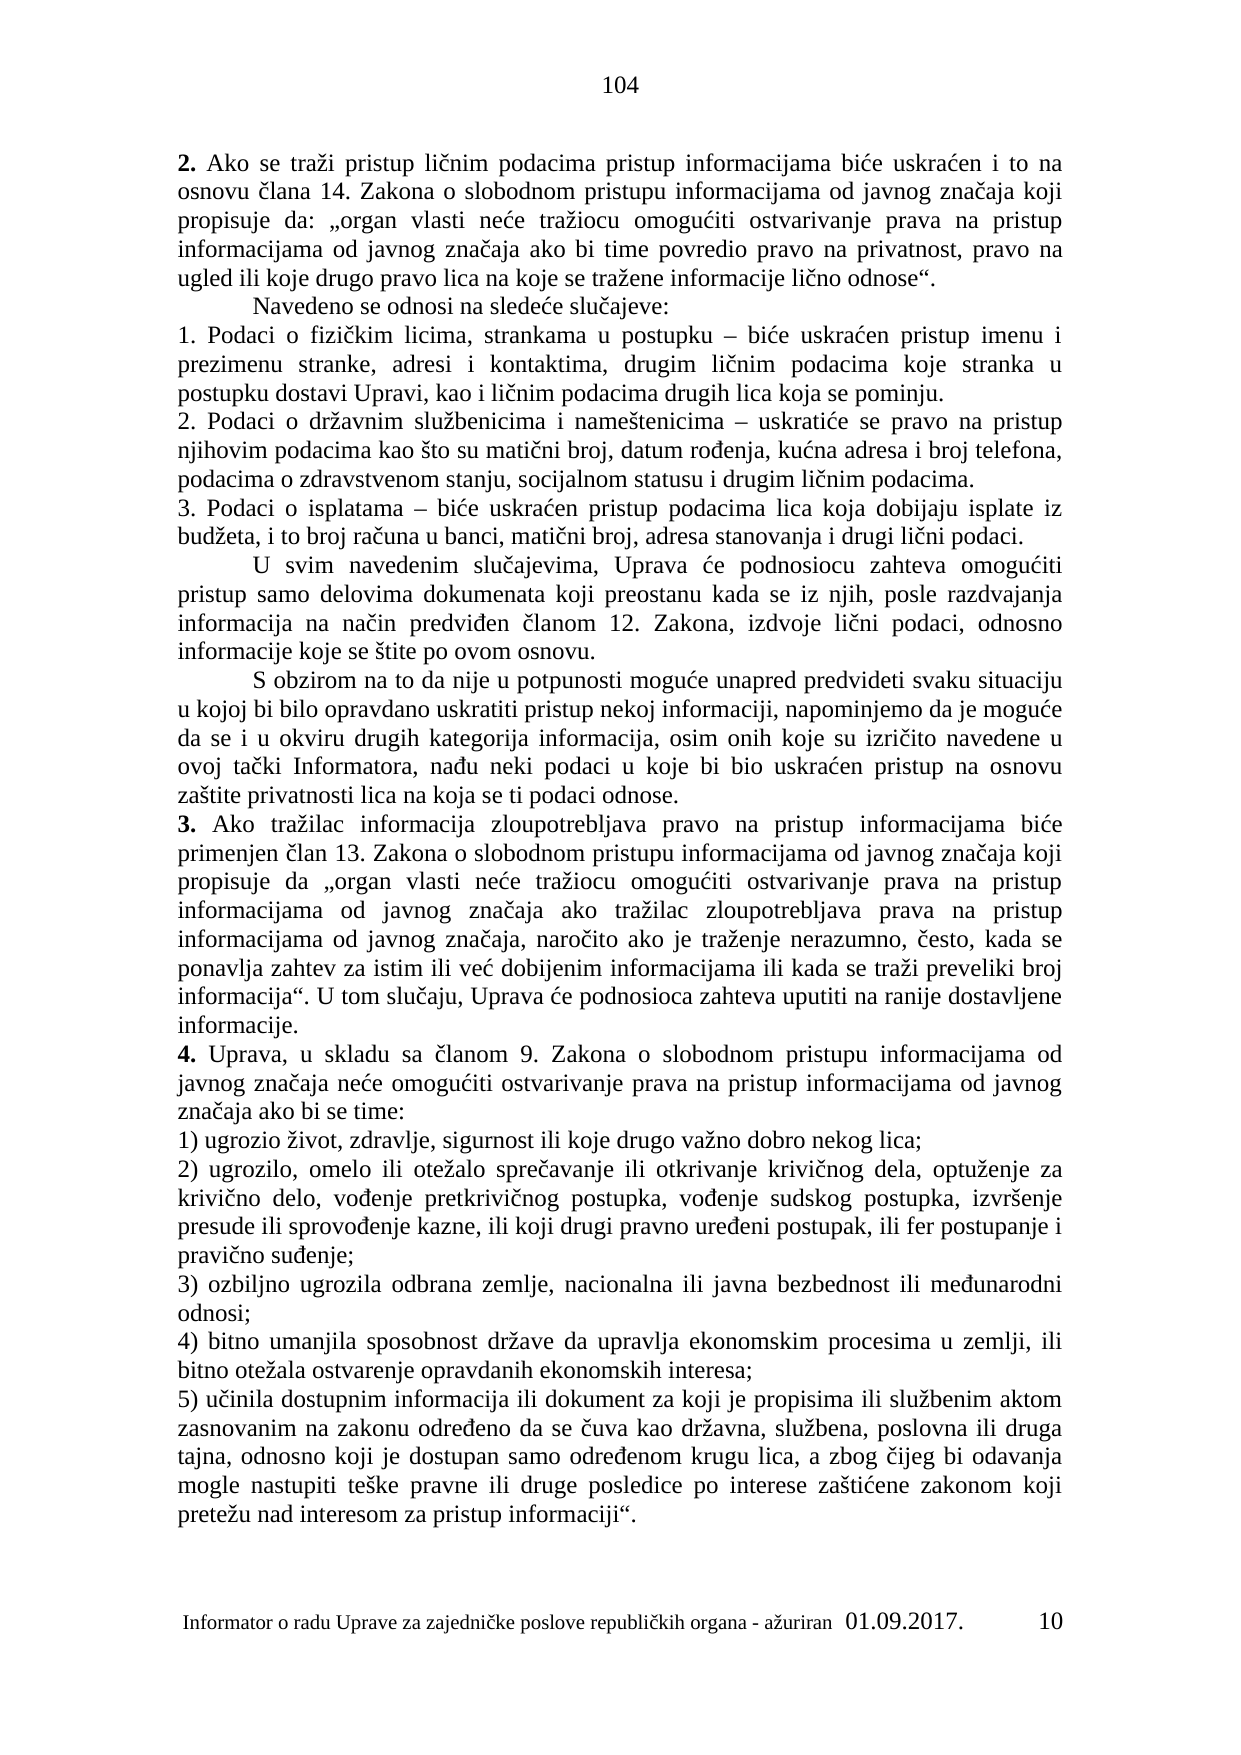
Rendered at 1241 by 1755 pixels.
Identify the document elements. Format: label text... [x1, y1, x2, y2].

text 2. Ako se traži pristup ličnim podacima pristup informacijama biće uskraćen i to na osnovu člana 14. Zakona o slobodnom pristupu informacijama od javnog značaja koji propisuje da: „organ vlasti neće tražiocu omogućiti ostvarivanje prava na pristup informacijama od javnog značaja ako bi time povredio pravo na privatnost, pravo na ugled ili koje drugo pravo lica na koje se tražene informacije lično odnose“. [177, 148, 1063, 291]
text 5) učinila dostupnim informacija ili dokument za koji je propisima ili službenim aktom zasnovanim na zakonu određeno da se čuva kao državna, službena, poslovna ili druga tajna, odnosno koji je dostupan samo određenom krugu lica, a zbog čijeg bi odavanja mogle nastupiti teške pravne ili druge posledice po interese zaštićene zakonom koji pretežu nad interesom za pristup informaciji“. [177, 1384, 1063, 1528]
text U svim navedenim slučajevima, Uprava će podnosiocu zahteva omogućiti pristup samo delovima dokumenata koji preostanu kada se iz njih, posle razdvajanja informacija na način predviđen članom 12. Zakona, izdvoje lični podaci, odnosno informacije koje se štite po ovom osnovu. [177, 550, 1063, 665]
text 4. Uprava, u skladu sa članom 9. Zakona o slobodnom pristupu informacijama od javnog značaja neće omogućiti ostvarivanje prava na pristup informacijama od javnog značaja ako bi se time: [177, 1039, 1063, 1125]
text 3) ozbilјno ugrozila odbrana zemlјe, nacionalna ili javna bezbednost ili međunarodni odnosi; [177, 1269, 1063, 1326]
text Navedeno se odnosi na sledeće slučajeve: [177, 291, 1063, 320]
text 4) bitno umanjila sposobnost države da upravlјa ekonomskim procesima u zemlјi, ili bitno otežala ostvarenje opravdanih ekonomskih interesa; [177, 1326, 1063, 1384]
text 2. Podaci o državnim službenicima i nameštenicima – uskratiće se pravo na pristup njihovim podacima kao što su matični broj, datum rođenja, kućna adresa i broj telefona, podacima o zdravstvenom stanju, socijalnom statusu i drugim ličnim podacima. [177, 406, 1063, 493]
text 3. Ako tražilac informacija zloupotreblјava pravo na pristup informacijama biće primenjen član 13. Zakona o slobodnom pristupu informacijama od javnog značaja koji propisuje da „organ vlasti neće tražiocu omogućiti ostvarivanje prava na pristup informacijama od javnog značaja ako tražilac zloupotreblјava prava na pristup informacijama od javnog značaja, naročito ako je traženje nerazumno, često, kada se ponavlјa zahtev za istim ili već dobijenim informacijama ili kada se traži preveliki broj informacija“. U tom slučaju, Uprava će podnosioca zahteva uputiti na ranije dostavlјene informacije. [177, 809, 1063, 1039]
text 3. Podaci o isplatama – biće uskraćen pristup podacima lica koja dobijaju isplate iz budžeta, i to broj računa u banci, matični broj, adresa stanovanja i drugi lični podaci. [177, 493, 1063, 550]
text 1) ugrozio život, zdravlјe, sigurnost ili koje drugo važno dobro nekog lica; [177, 1125, 1063, 1154]
text 2) ugrozilo, omelo ili otežalo sprečavanje ili otkrivanje krivičnog dela, optuženje za krivično delo, vođenje pretkrivičnog postupka, vođenje sudskog postupka, izvršenje presude ili sprovođenje kazne, ili koji drugi pravno uređeni postupak, ili fer postupanje i pravično suđenje; [177, 1154, 1063, 1269]
text 1. Podaci o fizičkim licima, strankama u postupku – biće uskraćen pristup imenu i prezimenu stranke, adresi i kontaktima, drugim ličnim podacima koje stranka u postupku dostavi Upravi, kao i ličnim podacima drugih lica koja se pominju. [177, 320, 1063, 406]
text S obzirom na to da nije u potpunosti moguće unapred predvideti svaku situaciju u kojoj bi bilo opravdano uskratiti pristup nekoj informaciji, napominjemo da je moguće da se i u okviru drugih kategorija informacija, osim onih koje su izričito navedene u ovoj tački Informatora, nađu neki podaci u koje bi bio uskraćen pristup na osnovu zaštite privatnosti lica na koja se ti podaci odnose. [177, 665, 1063, 809]
